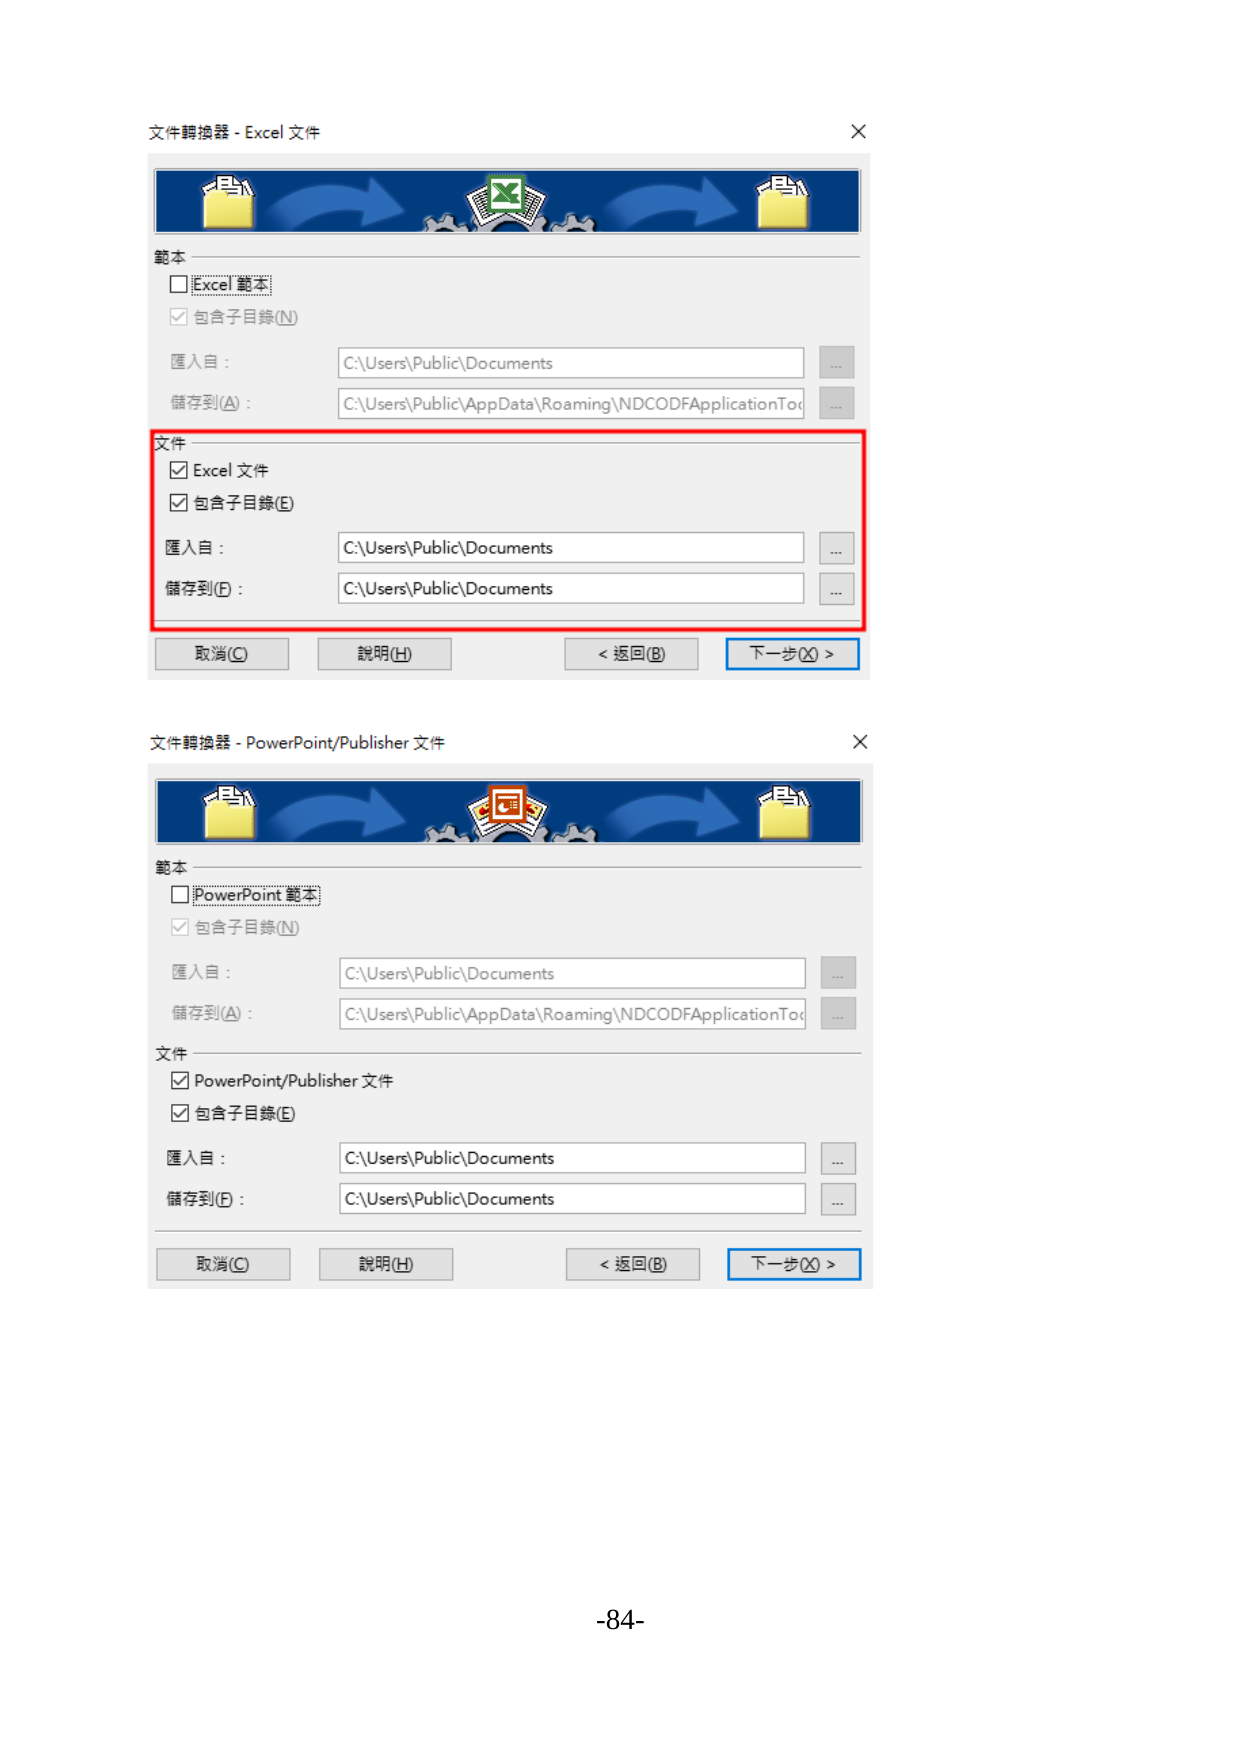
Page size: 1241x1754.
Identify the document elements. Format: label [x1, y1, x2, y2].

picture [147, 118, 871, 680]
picture [147, 727, 874, 1289]
